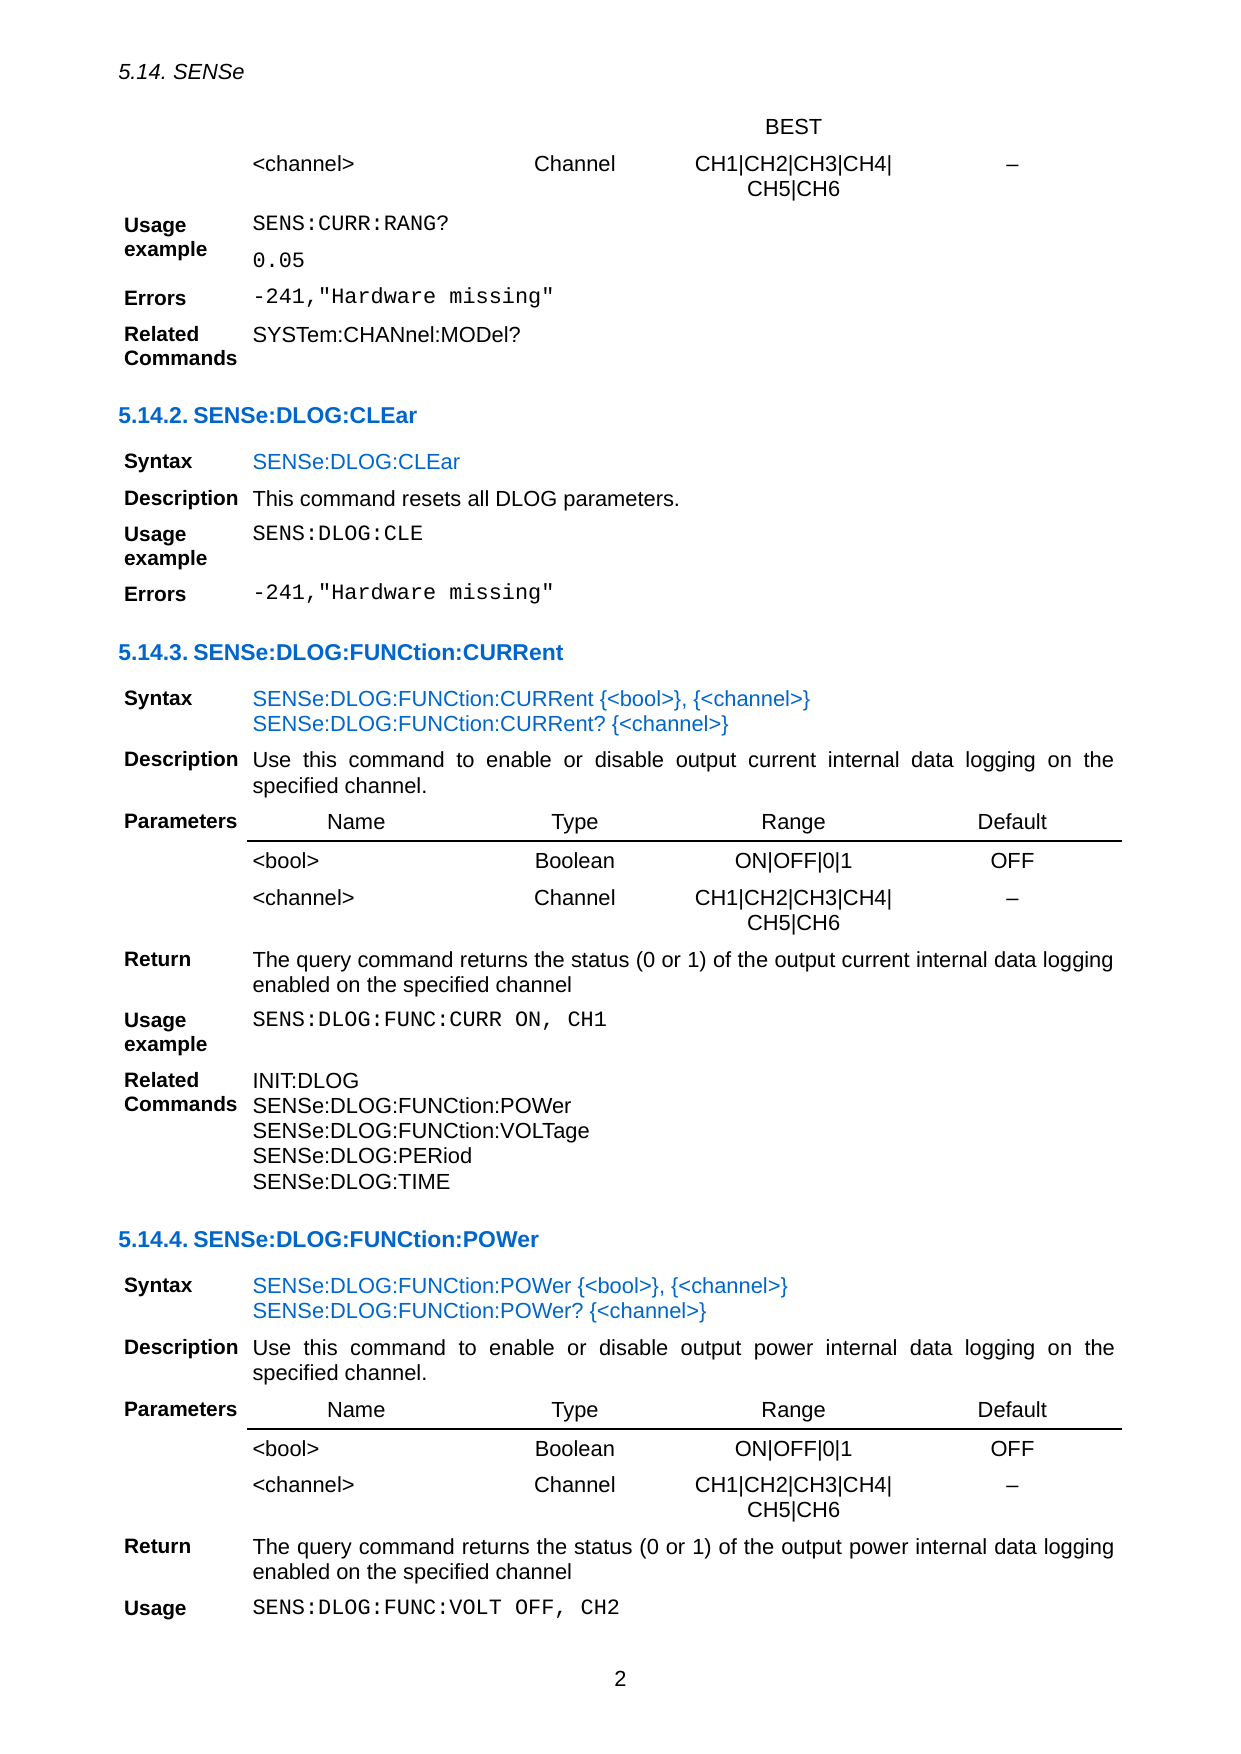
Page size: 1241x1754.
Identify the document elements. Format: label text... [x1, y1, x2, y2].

table_cell <channel> [247, 1466, 465, 1528]
table_cell Default [903, 1391, 1122, 1428]
table_cell Usage example [118, 1003, 247, 1062]
table_cell Description [118, 480, 247, 516]
subtitle SENSe:DLOG:FUNCtion:CURRent [118, 638, 1122, 665]
table_cell Type [465, 1391, 684, 1428]
table_cell INIT:DLOG SENSe:DLOG:FUNCtion:POWer SENSe:DLOG:FUNCtion:VOLTage SENSe:DLOG:PERiod SENSe:DLOG:TIME [247, 1062, 1122, 1199]
table_header SENSe:DLOG:FUNCtion:POWer {<bool>}, {<channel>} SENSe:DLOG:FUNCtion:POWer? {<channel>} [247, 1267, 1122, 1329]
table_cell Use this command to enable or disable output power internal data logging on the specified channel. [247, 1329, 1122, 1391]
table_cell Name [247, 804, 465, 840]
table_cell Return [118, 941, 247, 1003]
table_cell Channel [465, 879, 684, 941]
table_cell Use this command to enable or disable output current internal data logging on the specified channel. [247, 742, 1122, 803]
table_cell SENS:DLOG:FUNC:VOLT OFF, CH2 [247, 1590, 1122, 1626]
table_cell Parameters [118, 1391, 247, 1528]
table_cell OFF [903, 842, 1122, 879]
table_cell [118, 145, 247, 207]
table_cell – [903, 879, 1122, 941]
table_cell Range [684, 804, 903, 840]
table_cell [118, 106, 247, 145]
table_cell -241,"Hardware missing" [247, 280, 1122, 316]
table_cell OFF [903, 1430, 1122, 1466]
table_cell Channel [465, 145, 684, 207]
table_cell <channel> [247, 145, 465, 207]
table_cell <channel> [247, 879, 465, 941]
table_cell The query command returns the status (0 or 1) of the output current internal data logging enabled on the specified channel [247, 941, 1122, 1003]
table_cell -241,"Hardware missing" [247, 576, 1122, 612]
table_cell BEST [684, 106, 903, 145]
table_cell Type [465, 804, 684, 840]
table_cell Boolean [465, 842, 684, 879]
table_cell – [903, 1466, 1122, 1528]
table_header Syntax [118, 1267, 247, 1329]
table_header SENSe:DLOG:FUNCtion:CURRent {<bool>}, {<channel>} SENSe:DLOG:FUNCtion:CURRent? {<channel>} [247, 680, 1122, 742]
table_cell SENS:CURR:RANG? 0.05 [247, 207, 1122, 280]
table_cell Description [118, 742, 247, 803]
table_cell Default [903, 804, 1122, 840]
table_cell CH1|CH2|CH3|CH4|CH5|CH6 [684, 145, 903, 207]
table_cell Usage [118, 1590, 247, 1626]
table_cell CH1|CH2|CH3|CH4|CH5|CH6 [684, 879, 903, 941]
subtitle SENSe:DLOG:FUNCtion:POWer [118, 1226, 1122, 1252]
table_cell <bool> [247, 842, 465, 879]
table_cell <bool> [247, 1430, 465, 1466]
table_cell SENS:DLOG:FUNC:CURR ON, CH1 [247, 1003, 1122, 1062]
table_cell Errors [118, 576, 247, 612]
table_header Syntax [118, 680, 247, 742]
table_cell Usage example [118, 516, 247, 576]
table_cell Parameters [118, 804, 247, 941]
table_cell ON|OFF|0|1 [684, 1430, 903, 1466]
table_cell Usage example [118, 207, 247, 280]
table_cell Description [118, 1329, 247, 1391]
table_cell The query command returns the status (0 or 1) of the output power internal data logging enabled on the specified channel [247, 1528, 1122, 1590]
table_cell [465, 106, 684, 145]
table_cell SENS:DLOG:CLE [247, 516, 1122, 576]
table_cell [247, 106, 465, 145]
table_cell Boolean [465, 1430, 684, 1466]
table_header Syntax [118, 443, 247, 480]
table_header SENSe:DLOG:CLEar [247, 443, 1122, 480]
table_cell Range [684, 1391, 903, 1428]
table_cell Return [118, 1528, 247, 1590]
table_cell Name [247, 1391, 465, 1428]
table_cell ON|OFF|0|1 [684, 842, 903, 879]
table_cell – [903, 145, 1122, 207]
table_cell This command resets all DLOG parameters. [247, 480, 1122, 516]
table_cell Related Commands [118, 316, 247, 375]
table_cell Channel [465, 1466, 684, 1528]
table_cell [903, 106, 1122, 145]
table_cell Related Commands [118, 1062, 247, 1199]
table_cell CH1|CH2|CH3|CH4|CH5|CH6 [684, 1466, 903, 1528]
table_cell Errors [118, 280, 247, 316]
table_cell SYSTem:CHANnel:MODel? [247, 316, 1122, 375]
subtitle SENSe:DLOG:CLEar [118, 402, 1122, 428]
